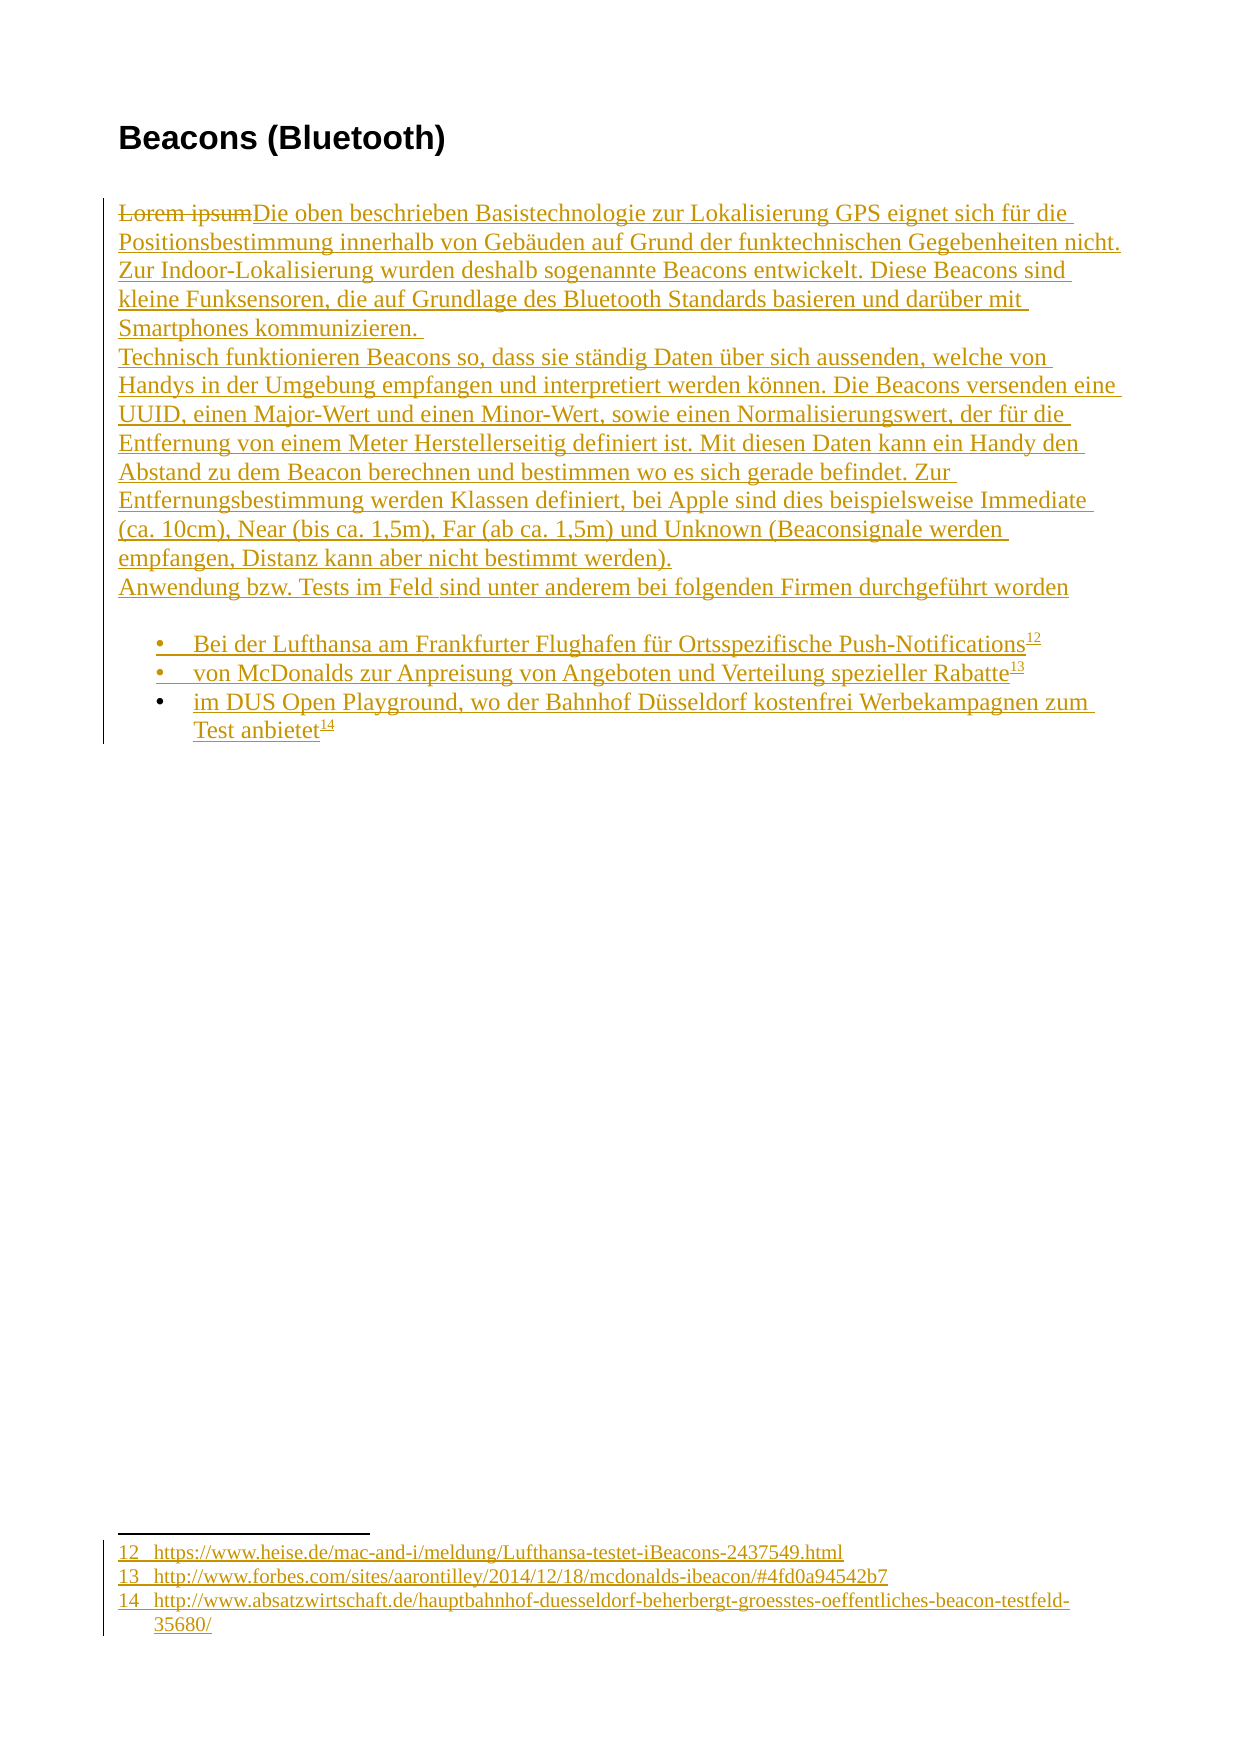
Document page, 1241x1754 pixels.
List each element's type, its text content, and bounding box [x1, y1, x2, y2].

list Bei der Lufthansa am Frankfurter Flughafen für Ortsspezifische Push-Notifications [156, 629, 1122, 658]
list https://www.heise.de/mac-and-i/meldung/Lufthansa-testet-iBeacons-2437549.html [118, 1539, 1122, 1564]
text Die oben beschrieben Basistechnologie zur Lokalisierung GPS eignet sich für die Positionsbestimmung innerhalb von Gebäuden auf Grund der funktechnischen Gegebenheiten nicht. Zur Indoor-Lokalisierung wurden deshalb sogenannte Beacons entwickelt. Diese Beacons sind kleine Funksensoren, die auf Grundlage des Bluetooth Standards basieren und darüber mit Smartphones kommunizieren. [118, 198, 1122, 342]
text Technisch funktionieren Beacons so, dass sie ständig Daten über sich aussenden, welche von Handys in der Umgebung empfangen und interpretiert werden können. Die Beacons versenden eine [118, 342, 1122, 396]
list http://www.forbes.com/sites/aarontilley/2014/12/18/mcdonalds-ibeacon/#4fd0a94542b7 [118, 1564, 1122, 1588]
list http://www.absatzwirtschaft.de/hauptbahnhof-duesseldorf-beherbergt-groesstes-oeffentliches-beacon-testfeld-35680/ [118, 1588, 1122, 1636]
text Anwendung bzw. Tests im Feld sind unter anderem bei folgenden Firmen durchgeführt worden [118, 572, 1122, 601]
list von McDonalds zur Anpreisung von Angeboten und Verteilung spezieller Rabatte [156, 658, 1122, 687]
text UUID, einen Major-Wert und einen Minor-Wert, sowie einen Normalisierungswert, der für die Entfernung von einem Meter Herstellerseitig definiert ist. Mit diesen Daten kann ein Handy den Abstand zu dem Beacon berechnen und bestimmen wo es sich gerade befindet. Zur Entfernungsbestimmung werden Klassen definiert, bei Apple sind dies beispielsweise Immediate (ca. 10cm), Near (bis ca. 1,5m), Far (ab ca. 1,5m) und Unknown (Beaconsignale werden empfangen, Distanz kann aber nicht bestimmt werden). [118, 397, 1122, 572]
subtitle Beacons (Bluetooth) [118, 118, 1122, 157]
list im DUS Open Playground, wo der Bahnhof Düsseldorf kostenfrei Werbekampagnen zum Test anbietet [156, 687, 1122, 744]
